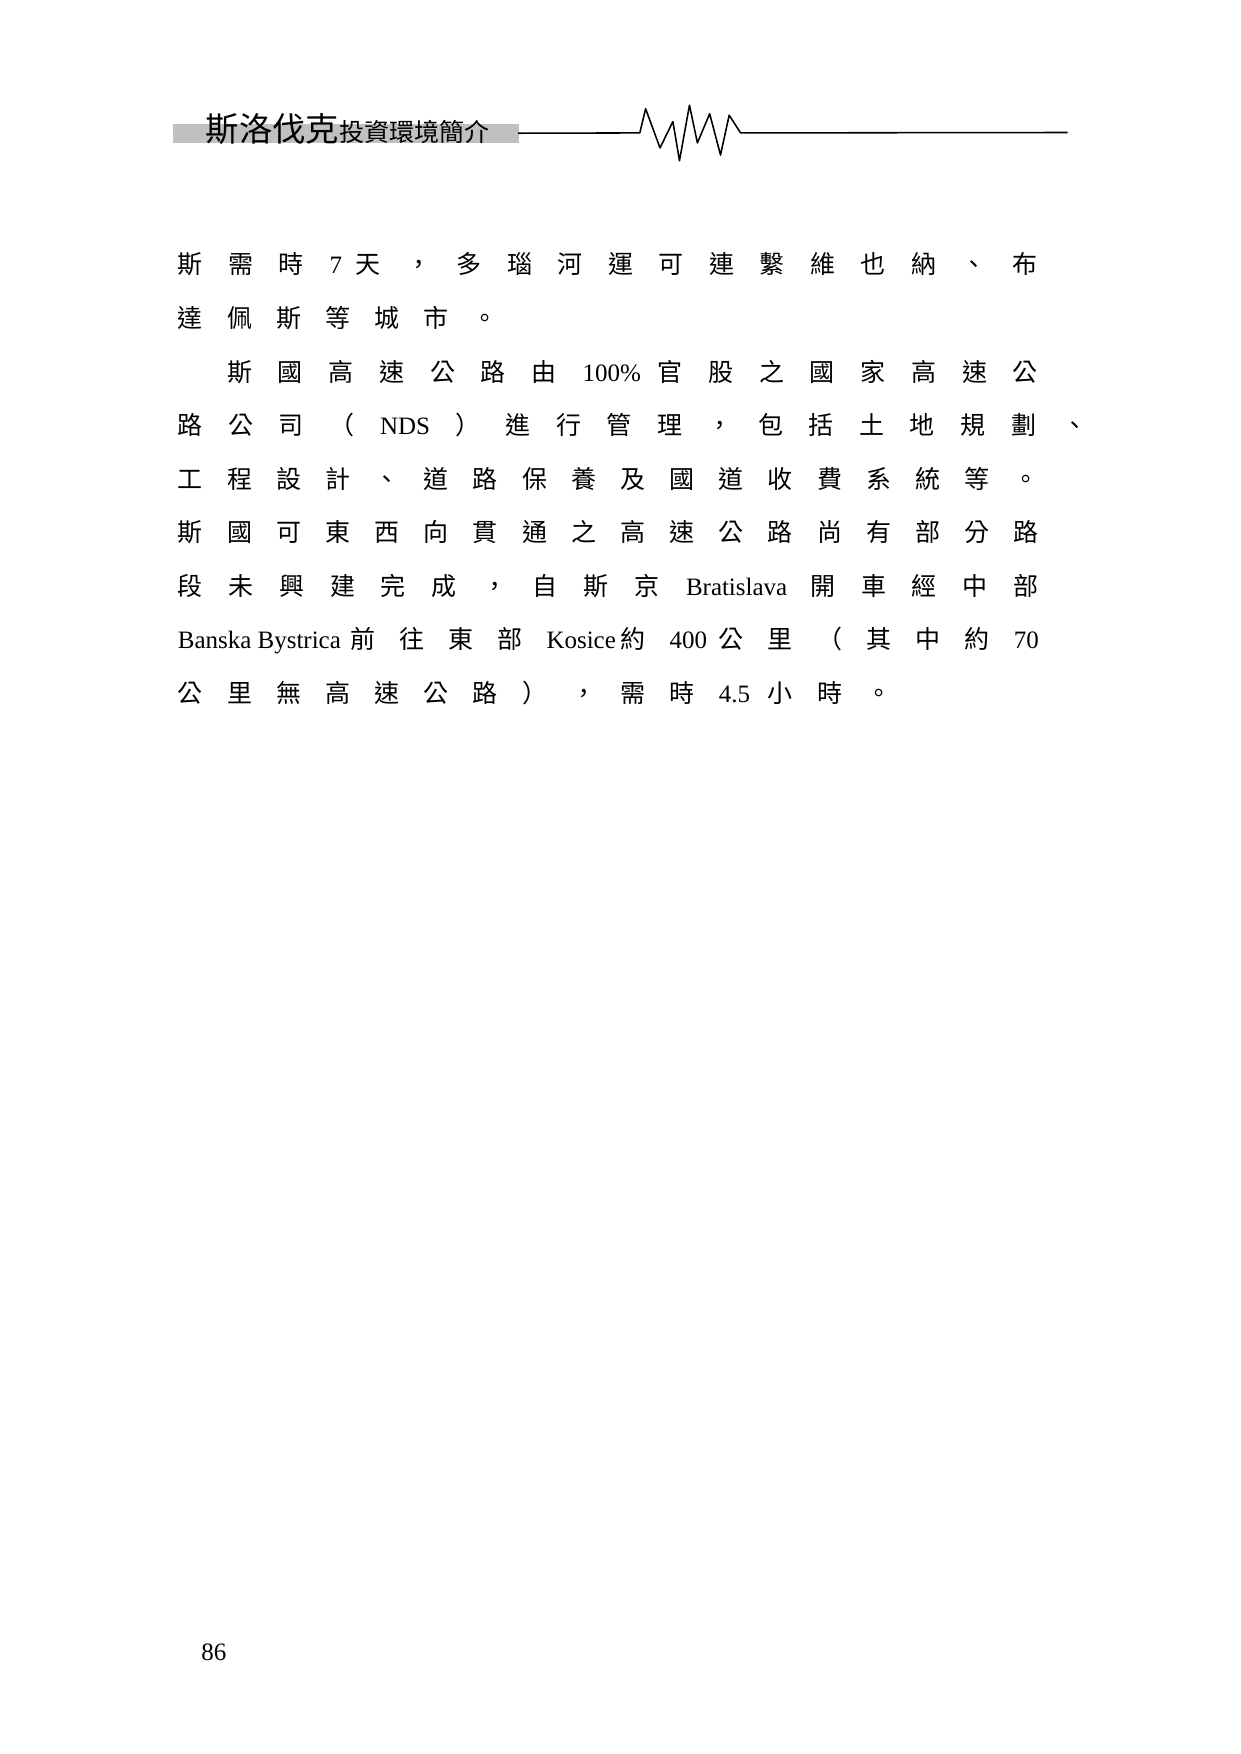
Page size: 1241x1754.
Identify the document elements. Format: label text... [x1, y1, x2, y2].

text 斯需時7天，多瑙河運可連繫維也納、布達佩斯等城市。 [178, 236, 1063, 343]
text 斯國高速公路由100%官股之國家高速公路公司（NDS）進行管理，包括土地規劃、工程設計、道路保養及國道收費系統等。斯國可東西向貫通之高速公路尚有部分路段未興建完成，自斯京Bratislava開車經中部Banska Bystrica前往東部Kosice約400公里（其中約70公里無高速公路），需時4.5小時。 [178, 343, 1063, 718]
